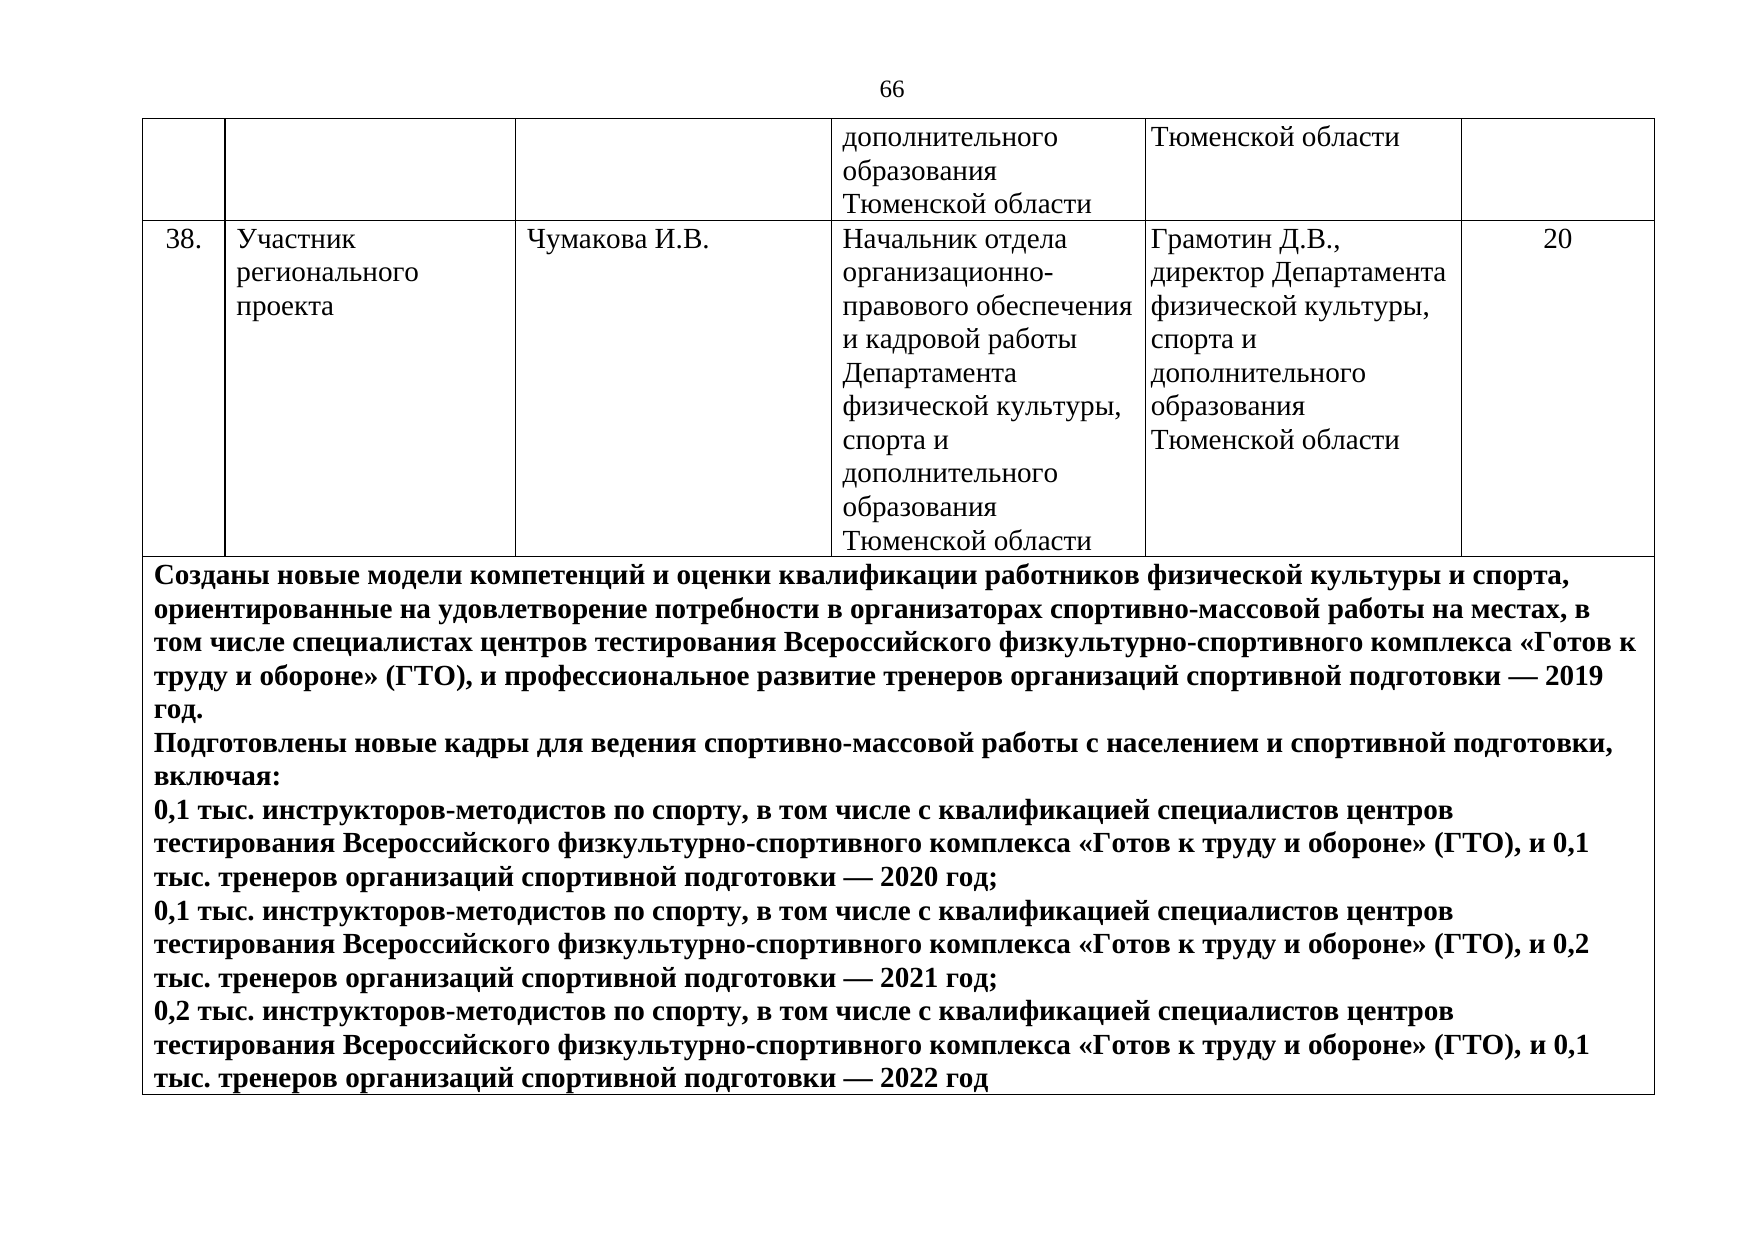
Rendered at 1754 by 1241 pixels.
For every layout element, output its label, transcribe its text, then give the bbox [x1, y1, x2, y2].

table_cell [143, 119, 224, 220]
table_cell [226, 119, 515, 220]
table_cell 38. [143, 221, 224, 556]
table_cell Грамотин Д.В., директор Департамента физической культуры, спорта и дополнительного образования Тюменской области [1146, 221, 1461, 556]
table_cell Созданы новые модели компетенций и оценки квалификации работников физической культуры и спорта, ориентированные на удовлетворение потребности в организаторах спортивно-массовой работы на местах, в том числе специалистах центров тестирования Всероссийского физкультурно-спортивного комплекса «Готов к труду и обороне» (ГТО), и профессиональное развитие тренеров организаций спортивной подготовки — 2019 год. Подготовлены новые кадры для ведения спортивно-массовой работы с населением и спортивной подготовки, включая: 0,1 тыс. инструкторов-методистов по спорту, в том числе с квалификацией специалистов центров тестирования Всероссийского физкультурно-спортивного комплекса «Готов к труду и обороне» (ГТО), и 0,1 тыс. тренеров организаций спортивной подготовки — 2020 год; 0,1 тыс. инструкторов-методистов по спорту, в том числе с квалификацией специалистов центров тестирования Всероссийского физкультурно-спортивного комплекса «Готов к труду и обороне» (ГТО), и 0,2 тыс. тренеров организаций спортивной подготовки — 2021 год; 0,2 тыс. инструкторов-методистов по спорту, в том числе с квалификацией специалистов центров тестирования Всероссийского физкультурно-спортивного комплекса «Готов к труду и обороне» (ГТО), и 0,1 тыс. тренеров организаций спортивной подготовки — 2022 год [143, 557, 1654, 1094]
table_cell Участник регионального проекта [226, 221, 515, 556]
table_cell дополнительного образования Тюменской области [832, 119, 1145, 220]
table_cell [516, 119, 831, 220]
table_cell Тюменской области [1146, 119, 1461, 220]
table_cell 20 [1462, 221, 1654, 556]
table_cell Чумакова И.В. [516, 221, 831, 556]
table_cell [1462, 119, 1654, 220]
table_cell Начальник отдела организационно-правового обеспечения и кадровой работы Департамента физической культуры, спорта и дополнительного образования Тюменской области [832, 221, 1145, 556]
